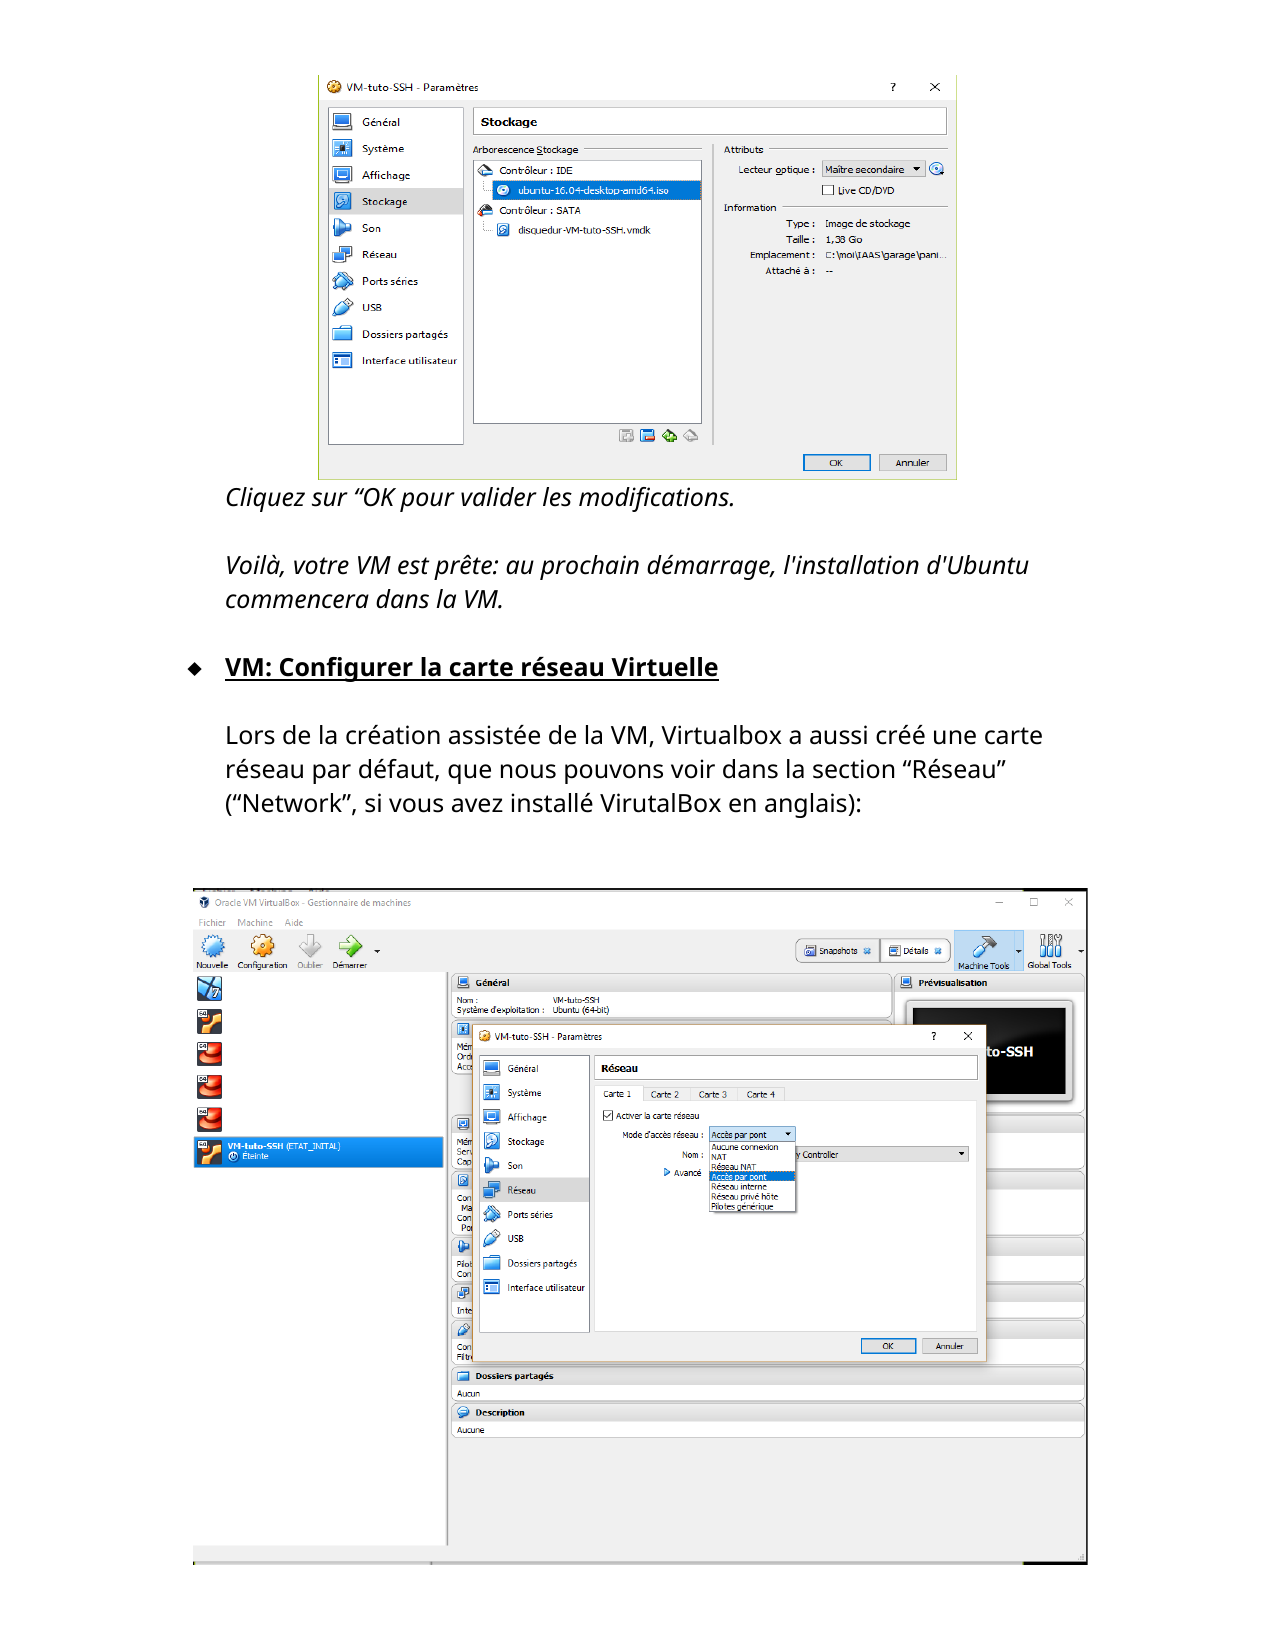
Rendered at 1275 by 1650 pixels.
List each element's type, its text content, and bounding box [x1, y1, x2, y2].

text Cliquez sur “OK pour valider les modifications. [225, 480, 1125, 513]
list VM: Configurer la carte réseau Virtuelle [187, 650, 1125, 684]
picture [318, 75, 957, 480]
picture [187, 888, 1088, 1565]
text Voilà, votre VM est prête: au prochain démarrage, l'installation d'Ubuntu commencera dans la VM. [225, 548, 1125, 616]
text Lors de la création assistée de la VM, Virtualbox a aussi créé une carte réseau par défaut, que nous pouvons voir dans la section “Réseau” (“Network”, si vous avez installé VirutalBox en anglais): [225, 718, 1125, 820]
